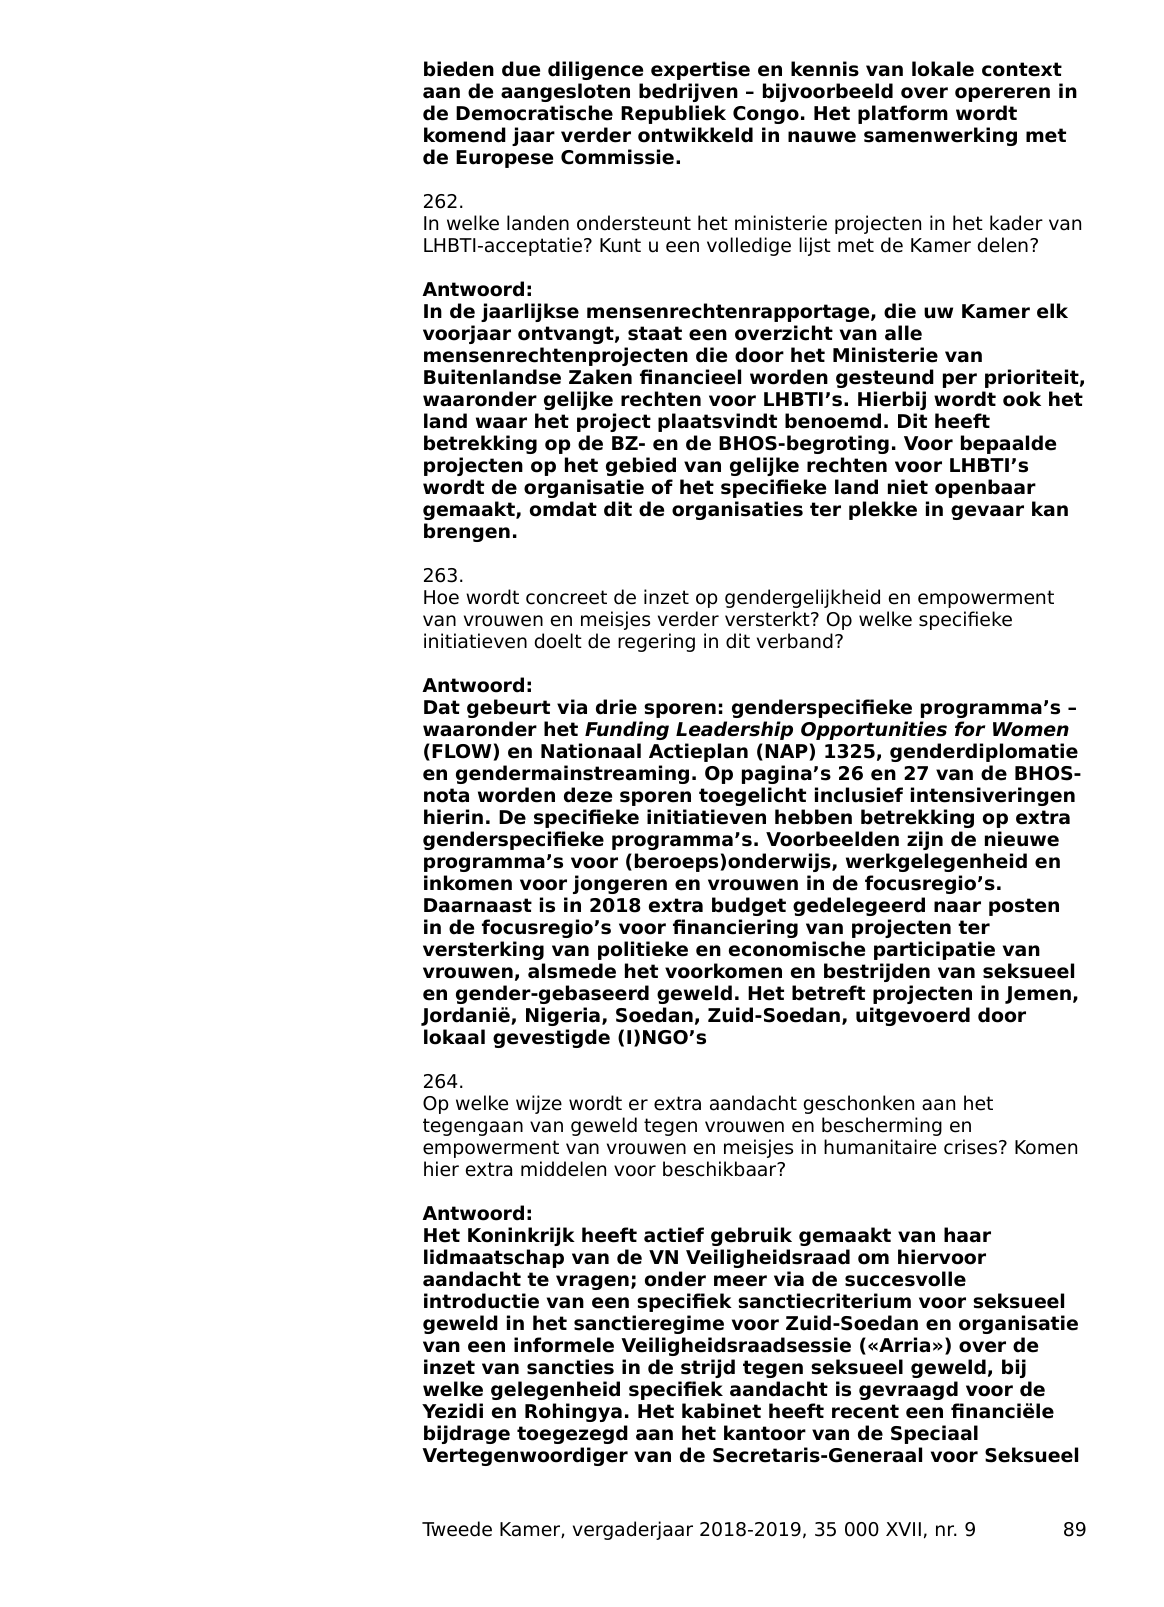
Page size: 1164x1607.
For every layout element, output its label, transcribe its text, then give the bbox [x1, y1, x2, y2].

text In de jaarlijkse mensenrechtenrapportage, die uw Kamer elk voorjaar ontvangt, staat een overzicht van alle mensenrechtenprojecten die door het Ministerie van Buitenlandse Zaken financieel worden gesteund per prioriteit, waaronder gelijke rechten voor LHBTI’s. Hierbij wordt ook het land waar het project plaatsvindt benoemd. Dit heeft betrekking op de BZ- en de BHOS-begroting. Voor bepaalde projecten op het gebied van gelijke rechten voor LHBTI’s wordt de organisatie of het specifieke land niet openbaar gemaakt, omdat dit de organisaties ter plekke in gevaar kan brengen. [422, 301, 1087, 543]
text Het Koninkrijk heeft actief gebruik gemaakt van haar lidmaatschap van de VN Veiligheidsraad om hiervoor aandacht te vragen; onder meer via de succesvolle introductie van een specifiek sanctiecriterium voor seksueel geweld in het sanctieregime voor Zuid-Soedan en organisatie van een informele Veiligheidsraadsessie («Arria») over de inzet van sancties in de strijd tegen seksueel geweld, bij welke gelegenheid specifiek aandacht is gevraagd voor de Yezidi en Rohingya. Het kabinet heeft recent een financiële bijdrage toegezegd aan het kantoor van de Speciaal Vertegenwoordiger van de Secretaris-Generaal voor Seksueel [422, 1225, 1087, 1467]
text Dat gebeurt via drie sporen: genderspecifieke programma’s – waaronder het Funding Leadership Opportunities for Women (FLOW) en Nationaal Actieplan (NAP) 1325, genderdiplomatie en gendermainstreaming. Op pagina’s 26 en 27 van de BHOS-nota worden deze sporen toegelicht inclusief intensiveringen hierin. De specifieke initiatieven hebben betrekking op extra genderspecifieke programma’s. Voorbeelden zijn de nieuwe programma’s voor (beroeps)onderwijs, werkgelegenheid en inkomen voor jongeren en vrouwen in de focusregio’s. Daarnaast is in 2018 extra budget gedelegeerd naar posten in de focusregio’s voor financiering van projecten ter versterking van politieke en economische participatie van vrouwen, alsmede het voorkomen en bestrijden van seksueel en gender-gebaseerd geweld. Het betreft projecten in Jemen, Jordanië, Nigeria, Soedan, Zuid-Soedan, uitgevoerd door lokaal gevestigde (I)NGO’s [422, 697, 1087, 1049]
text Hoe wordt concreet de inzet op gendergelijkheid en empowerment van vrouwen en meisjes verder versterkt? Op welke specifieke initiatieven doelt de regering in dit verband? [422, 587, 1087, 653]
text 264. [422, 1071, 1087, 1093]
text In welke landen ondersteunt het ministerie projecten in het kader van LHBTI-acceptatie? Kunt u een volledige lijst met de Kamer delen? [422, 213, 1087, 257]
text Antwoord: [422, 279, 1087, 301]
text 263. [422, 565, 1087, 587]
text 262. [422, 191, 1087, 213]
text Antwoord: [422, 1203, 1087, 1225]
text bieden due diligence expertise en kennis van lokale context aan de aangesloten bedrijven – bijvoorbeeld over opereren in de Democratische Republiek Congo. Het platform wordt komend jaar verder ontwikkeld in nauwe samenwerking met de Europese Commissie. [422, 59, 1087, 169]
text Op welke wijze wordt er extra aandacht geschonken aan het tegengaan van geweld tegen vrouwen en bescherming en empowerment van vrouwen en meisjes in humanitaire crises? Komen hier extra middelen voor beschikbaar? [422, 1093, 1087, 1181]
text Antwoord: [422, 675, 1087, 697]
